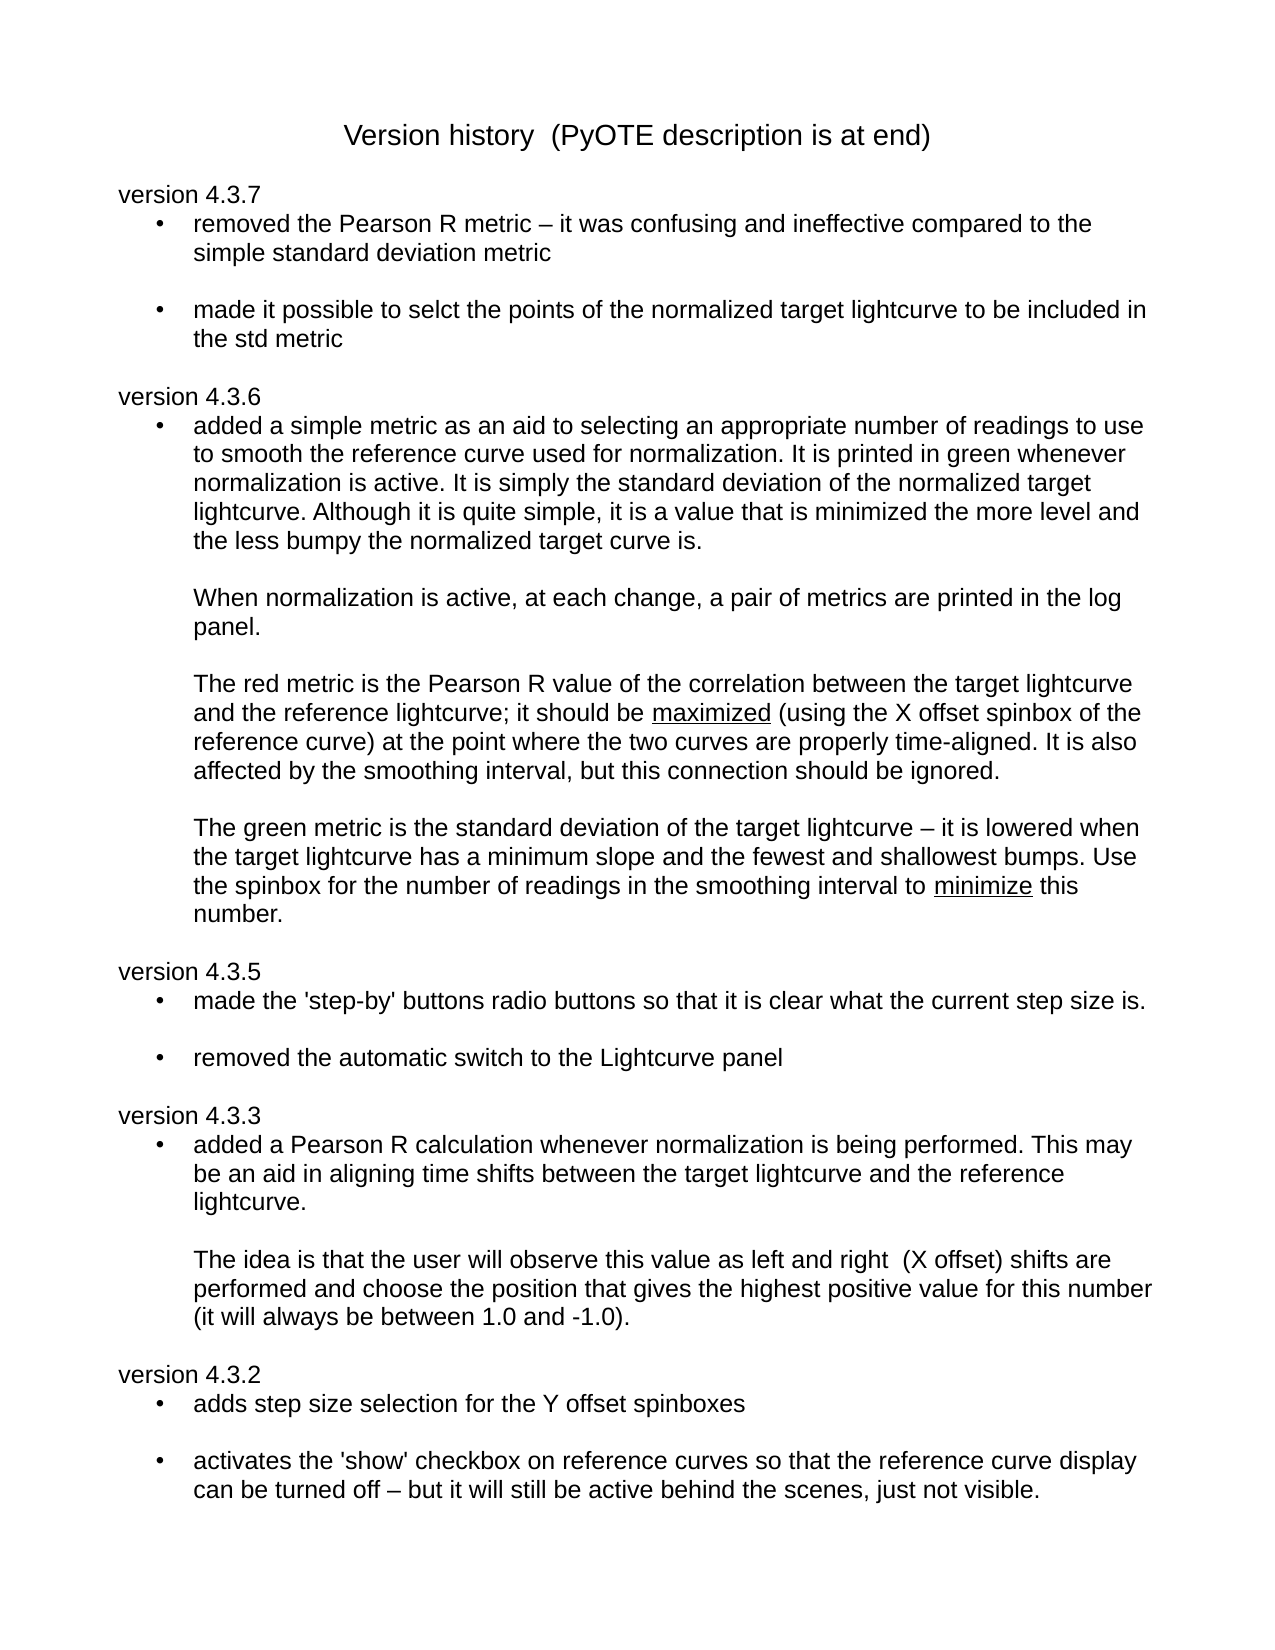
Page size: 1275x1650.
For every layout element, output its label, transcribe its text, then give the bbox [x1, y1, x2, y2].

list added a simple metric as an aid to selecting an appropriate number of readings to use to smooth the reference curve used for normalization. It is printed in green whenever normalization is active. It is simply the standard deviation of the normalized target lightcurve. Although it is quite simple, it is a value that is minimized the more level and the less bumpy the normalized target curve is. When normalization is active, at each change, a pair of metrics are printed in the log panel. The red metric is the Pearson R value of the correlation between the target lightcurve and the reference lightcurve; it should be maximized (using the X offset spinbox of the reference curve) at the point where the two curves are properly time-aligned. It is also affected by the smoothing interval, but this connection should be ignored. The green metric is the standard deviation of the target lightcurve – it is lowered when the target lightcurve has a minimum slope and the fewest and shallowest bumps. Use the spinbox for the number of readings in the smoothing interval to minimize this number. [156, 411, 1157, 957]
list activates the 'show' checkbox on reference curves so that the reference curve display can be turned off – but it will still be active behind the scenes, just not visible. [156, 1446, 1157, 1504]
text version 4.3.3 [118, 1101, 1157, 1130]
text Version history (PyOTE description is at end) [118, 118, 1157, 152]
text version 4.3.6 [118, 382, 1157, 411]
text version 4.3.7 [118, 180, 1157, 209]
text version 4.3.2 [118, 1360, 1157, 1388]
list added a Pearson R calculation whenever normalization is being performed. This may be an aid in aligning time shifts between the target lightcurve and the reference lightcurve. The idea is that the user will observe this value as left and right (X offset) shifts are performed and choose the position that gives the highest positive value for this number (it will always be between 1.0 and -1.0). [156, 1130, 1157, 1360]
list made it possible to selct the points of the normalized target lightcurve to be included in the std metric [156, 296, 1157, 382]
list made the 'step-by' buttons radio buttons so that it is clear what the current step size is. [156, 986, 1157, 1043]
list adds step size selection for the Y offset spinboxes [156, 1388, 1157, 1446]
list removed the automatic switch to the Lightcurve panel [156, 1043, 1157, 1101]
list removed the Pearson R metric – it was confusing and ineffective compared to the simple standard deviation metric [156, 209, 1157, 296]
text version 4.3.5 [118, 957, 1157, 986]
